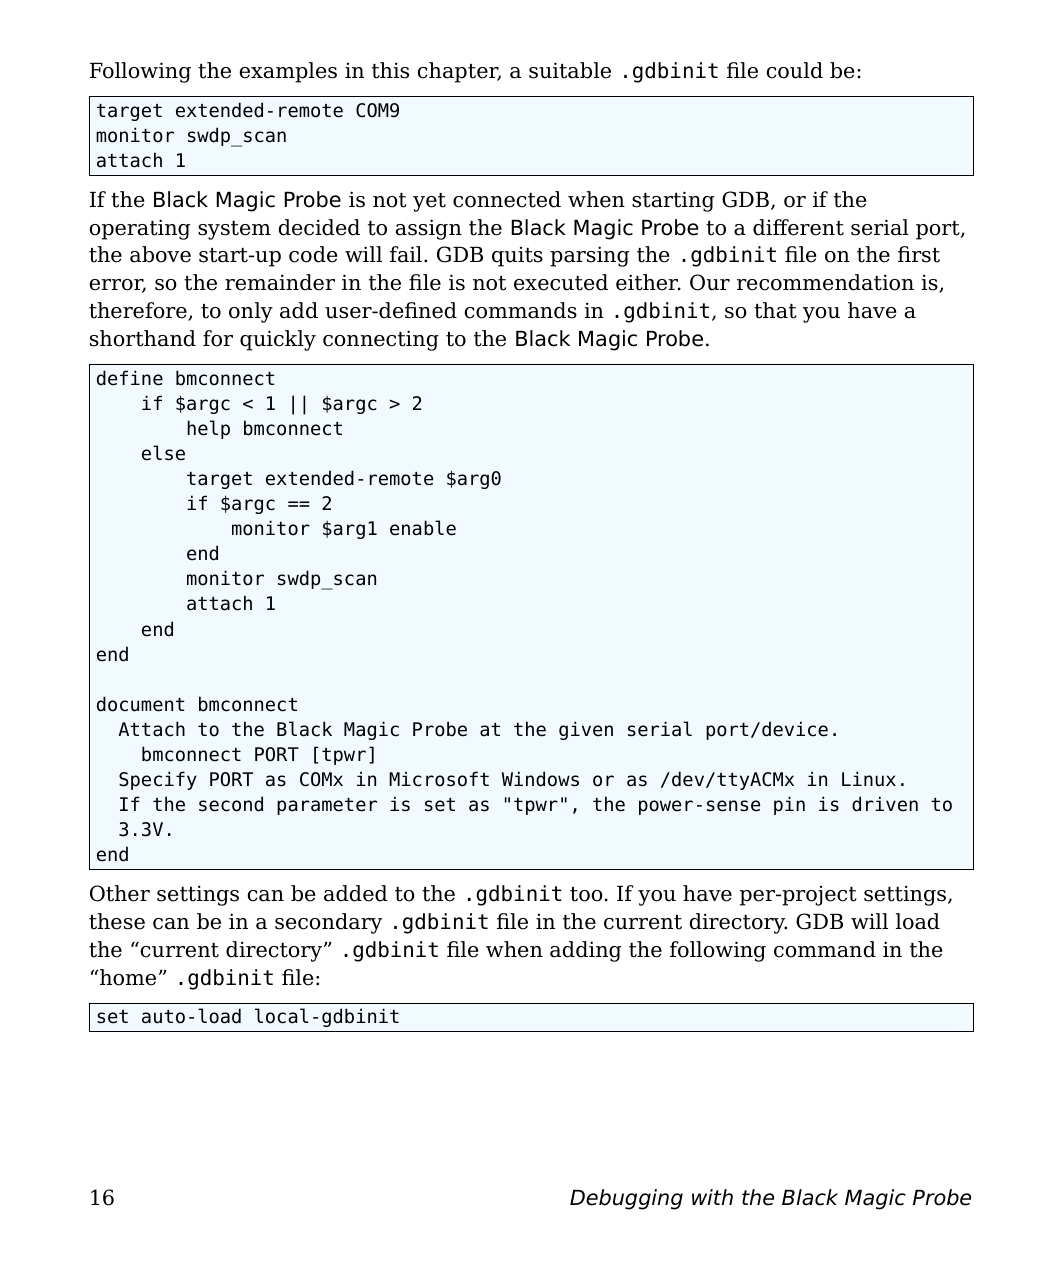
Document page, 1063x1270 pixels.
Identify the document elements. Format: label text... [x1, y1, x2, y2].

text target extended-remote COM9 [90, 97, 973, 121]
text attach 1 [90, 589, 973, 614]
text target extended-remote $arg0 [90, 464, 973, 489]
text end [90, 614, 973, 640]
text document bmconnect [90, 690, 973, 715]
text Attach to the Black Magic Probe at the given serial port/device. [90, 715, 973, 740]
text define bmconnect [90, 365, 973, 389]
text end [90, 539, 973, 564]
text help bmconnect [90, 414, 973, 439]
text else [90, 439, 973, 464]
text If the second parameter is set as "tpwr", the power-sense pin is driven to 3.3V. [90, 790, 973, 841]
text if $argc == 2 [90, 489, 973, 514]
text end [90, 841, 973, 869]
text monitor $arg1 enable [90, 514, 973, 539]
text Other settings can be added to the .gdbinit too. If you have per-project settings, these can be in a secondary .gdbinit file in the current directory. GDB will load the “current directory” .gdbinit file when adding the following command in the “home” .gdbinit file: [88, 882, 974, 990]
text Specify PORT as COMx in Microsoft Windows or as /dev/ttyACMx in Linux. [90, 765, 973, 790]
text bmconnect PORT [tpwr] [90, 740, 973, 765]
text Following the examples in this chapter, a suitable .gdbinit file could be: [88, 59, 974, 83]
text monitor swdp_scan [90, 121, 973, 146]
text attach 1 [90, 146, 973, 175]
text end [90, 640, 973, 665]
text set auto-load local-gdbinit [90, 1004, 973, 1031]
text if $argc < 1 || $argc > 2 [90, 389, 973, 414]
text monitor swdp_scan [90, 564, 973, 589]
text If the Black Magic Probe is not yet connected when starting GDB, or if the operating system decided to assign the Black Magic Probe to a different serial port, the above start-up code will fail. GDB quits parsing the .gdbinit file on the first error, so the remainder in the file is not executed either. Our recommendation is, therefore, to only add user-defined commands in .gdbinit, so that you have a shorthand for quickly connecting to the Black Magic Probe. [88, 188, 974, 351]
